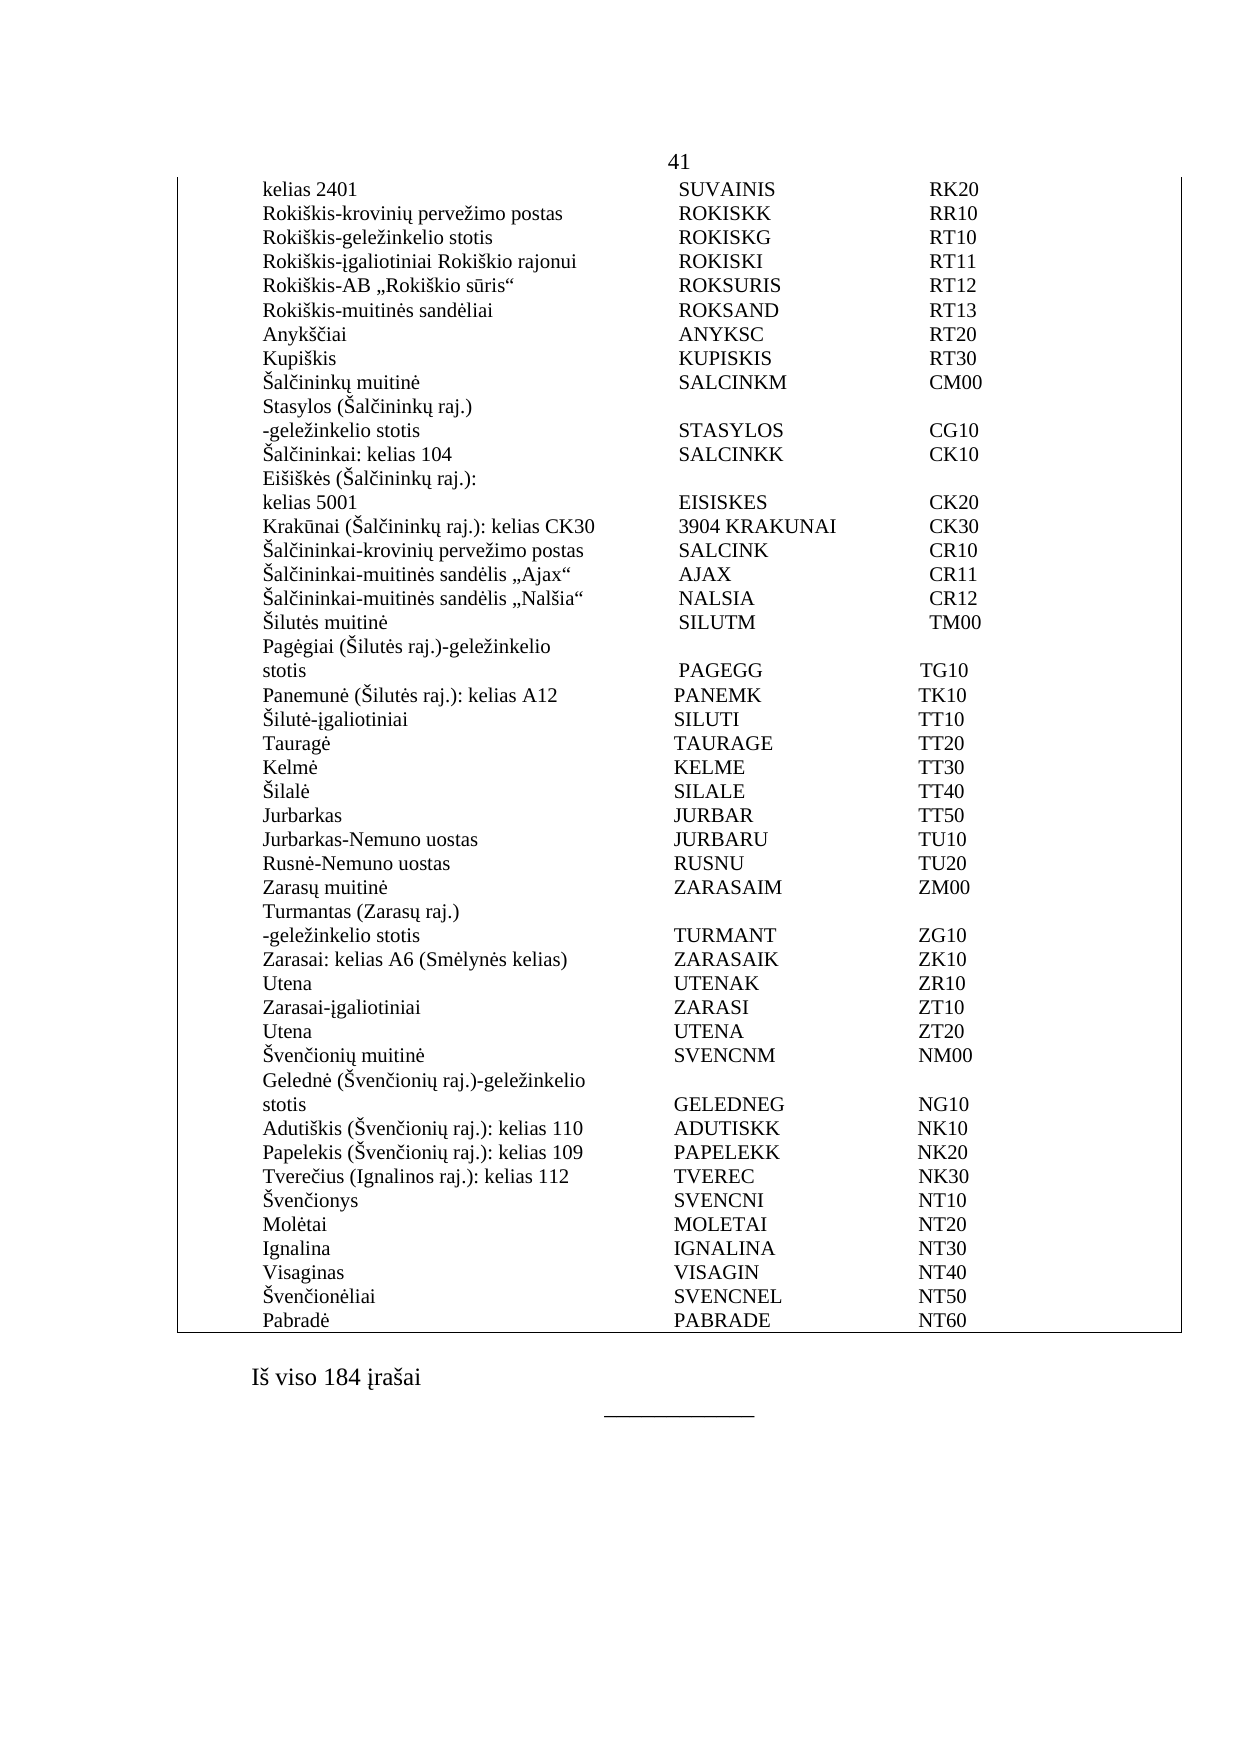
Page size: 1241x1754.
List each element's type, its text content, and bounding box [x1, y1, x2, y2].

table_cell ADUTISKK [661, 1116, 904, 1140]
table_cell Utena [178, 1019, 661, 1043]
table_cell [666, 466, 917, 490]
table_cell ZT20 [905, 1019, 1181, 1043]
table_cell ROKISKK [666, 201, 917, 225]
table_cell SILALE [661, 779, 904, 803]
table_cell Šalčininkai-muitinės sandėlis „Ajax“ [178, 562, 666, 586]
table_cell -geležinkelio stotis [178, 418, 666, 442]
table_cell CR11 [917, 562, 1181, 586]
table_cell [666, 394, 917, 418]
table_cell RT30 [917, 346, 1181, 370]
table_cell ZARASAIK [661, 947, 904, 971]
table_cell RUSNU [661, 851, 904, 875]
table_cell ZARASAIM [661, 875, 904, 899]
table_cell ROKISKG [666, 225, 917, 249]
table_cell TM00 [917, 610, 1181, 634]
table_cell NALSIA [666, 586, 917, 610]
table_cell NK10 [905, 1116, 1181, 1140]
table_cell Šalčininkų muitinė [178, 370, 666, 394]
table_cell MOLETAI [661, 1212, 904, 1236]
table_cell Panemunė (Šilutės raj.): kelias A12 [178, 683, 661, 707]
table_cell Šilutė-įgaliotiniai [178, 707, 661, 731]
table_cell Anykščiai [178, 322, 666, 346]
table_cell -geležinkelio stotis [178, 923, 661, 947]
table_cell TURMANT [661, 923, 904, 947]
table_cell RT12 [917, 274, 1181, 297]
table_cell Šalčininkai-muitinės sandėlis „Nalšia“ [178, 586, 666, 610]
table_cell NT30 [905, 1236, 1181, 1260]
table_cell CK20 [917, 490, 1181, 514]
table_cell TK10 [905, 683, 1181, 707]
table_cell ZT10 [905, 995, 1181, 1019]
table_cell ZARASI [661, 995, 904, 1019]
table_cell Rokiškis-krovinių pervežimo postas [178, 201, 666, 225]
table_cell RT11 [917, 249, 1181, 273]
table_cell Švenčionys [178, 1188, 661, 1212]
table_cell CG10 [917, 418, 1181, 442]
table_cell NT20 [905, 1212, 1181, 1236]
table_cell Švenčionių muitinė [178, 1044, 661, 1067]
table_cell kelias 2401 [178, 177, 666, 201]
table_cell UTENA [661, 1019, 904, 1043]
table_cell Šilutės muitinė [178, 610, 666, 634]
table_cell Kelmė [178, 755, 661, 779]
table_cell Tauragė [178, 731, 661, 755]
table_cell Zarasų muitinė [178, 875, 661, 899]
table_cell TVEREC [661, 1164, 904, 1188]
table_cell SVENCNI [661, 1188, 904, 1212]
table_cell CR10 [917, 538, 1181, 562]
table_cell Zarasai-įgaliotiniai [178, 995, 661, 1019]
table_cell TT20 [905, 731, 1181, 755]
table_cell Molėtai [178, 1212, 661, 1236]
table_cell Stasylos (Šalčininkų raj.) [178, 394, 666, 418]
table_cell Kupiškis [178, 346, 666, 370]
table_cell Švenčionėliai [178, 1284, 661, 1308]
table_cell Pagėgiai (Šilutės raj.)-geležinkelio [178, 634, 666, 658]
table_cell Šilalė [178, 779, 661, 803]
table_cell IGNALINA [661, 1236, 904, 1260]
table_cell RT20 [917, 322, 1181, 346]
table_cell KELME [661, 755, 904, 779]
table_cell kelias 5001 [178, 490, 666, 514]
table_cell ZM00 [905, 875, 1181, 899]
table_cell SALCINK [666, 538, 917, 562]
table_cell ZK10 [905, 947, 1181, 971]
table_cell EISISKES [666, 490, 917, 514]
table_cell NT50 [905, 1284, 1181, 1308]
table_cell RR10 [917, 201, 1181, 225]
table_cell TT40 [905, 779, 1181, 803]
table_cell JURBARU [661, 827, 904, 851]
table_cell Šalčininkai-krovinių pervežimo postas [178, 538, 666, 562]
table_cell Papelekis (Švenčionių raj.): kelias 109 [178, 1140, 661, 1164]
table_cell NG10 [905, 1092, 1181, 1116]
table_cell [661, 899, 904, 923]
table_cell [905, 1068, 1181, 1092]
table_cell Zarasai: kelias A6 (Smėlynės kelias) [178, 947, 661, 971]
table_cell ZR10 [905, 971, 1181, 995]
table_cell Pabradė [178, 1308, 661, 1332]
table_cell Gelednė (Švenčionių raj.)-geležinkelio [178, 1068, 661, 1092]
table_cell PAPELEKK [661, 1140, 904, 1164]
table_cell Visaginas [178, 1260, 661, 1284]
table_cell RT13 [917, 298, 1181, 322]
table_cell TG10 [905, 659, 1181, 682]
table_cell PABRADE [661, 1308, 904, 1332]
table_cell TT50 [905, 803, 1181, 827]
table_cell [661, 1068, 904, 1092]
table_cell PAGEGG [666, 659, 904, 682]
table_cell NT10 [905, 1188, 1181, 1212]
table_cell GELEDNEG [661, 1092, 904, 1116]
table_cell AJAX [666, 562, 917, 586]
table_cell Rokiškis-AB „Rokiškio sūris“ [178, 274, 666, 297]
table_cell STASYLOS [666, 418, 917, 442]
table_cell [666, 634, 917, 658]
table_cell stotis [178, 1092, 661, 1116]
table_cell TAURAGE [661, 731, 904, 755]
table_cell Šalčininkai: kelias 104 [178, 442, 666, 466]
table_cell SALCINKK [666, 442, 917, 466]
table_cell Turmantas (Zarasų raj.) [178, 899, 661, 923]
table_cell ANYKSC [666, 322, 917, 346]
table_cell SUVAINIS [666, 177, 917, 201]
table_cell Rokiškis-geležinkelio stotis [178, 225, 666, 249]
table_cell ZG10 [905, 923, 1181, 947]
table_cell NK30 [905, 1164, 1181, 1188]
table_cell [917, 466, 1181, 490]
table_cell 3904 KRAKUNAI [666, 514, 917, 538]
text Iš viso 184 įrašai [177, 1362, 1181, 1391]
table_cell SILUTI [661, 707, 904, 731]
table_cell Rusnė-Nemuno uostas [178, 851, 661, 875]
table_cell PANEMK [661, 683, 904, 707]
table_cell SVENCNM [661, 1044, 904, 1067]
table_cell TU10 [905, 827, 1181, 851]
table_cell Krakūnai (Šalčininkų raj.): kelias CK30 [178, 514, 666, 538]
table_cell RK20 [917, 177, 1181, 201]
table_cell [917, 634, 1181, 658]
table_cell VISAGIN [661, 1260, 904, 1284]
table_cell ROKSURIS [666, 274, 917, 297]
table_cell CK10 [917, 442, 1181, 466]
table_cell RT10 [917, 225, 1181, 249]
table_cell Jurbarkas [178, 803, 661, 827]
table_cell Adutiškis (Švenčionių raj.): kelias 110 [178, 1116, 661, 1140]
table_cell JURBAR [661, 803, 904, 827]
table_cell Ignalina [178, 1236, 661, 1260]
table_cell UTENAK [661, 971, 904, 995]
table_cell SALCINKM [666, 370, 917, 394]
table_cell NT60 [905, 1308, 1181, 1332]
table_cell Utena [178, 971, 661, 995]
table_cell NK20 [905, 1140, 1181, 1164]
table_cell [917, 394, 1181, 418]
table_cell CM00 [917, 370, 1181, 394]
table_cell SILUTM [666, 610, 917, 634]
text ____________ [177, 1391, 1181, 1419]
table_cell stotis [178, 659, 666, 682]
table_cell NM00 [905, 1044, 1181, 1067]
table_cell CK30 [917, 514, 1181, 538]
table_cell TT30 [905, 755, 1181, 779]
table_cell Rokiškis-įgaliotiniai Rokiškio rajonui [178, 249, 666, 273]
table_cell ROKISKI [666, 249, 917, 273]
table_cell Tverečius (Ignalinos raj.): kelias 112 [178, 1164, 661, 1188]
table_cell Jurbarkas-Nemuno uostas [178, 827, 661, 851]
table_cell Rokiškis-muitinės sandėliai [178, 298, 666, 322]
table_cell TU20 [905, 851, 1181, 875]
table_cell [905, 899, 1181, 923]
table_cell CR12 [917, 586, 1181, 610]
table_cell ROKSAND [666, 298, 917, 322]
table_cell KUPISKIS [666, 346, 917, 370]
table_cell Eišiškės (Šalčininkų raj.): [178, 466, 666, 490]
table_cell TT10 [905, 707, 1181, 731]
table_cell NT40 [905, 1260, 1181, 1284]
table_cell SVENCNEL [661, 1284, 904, 1308]
